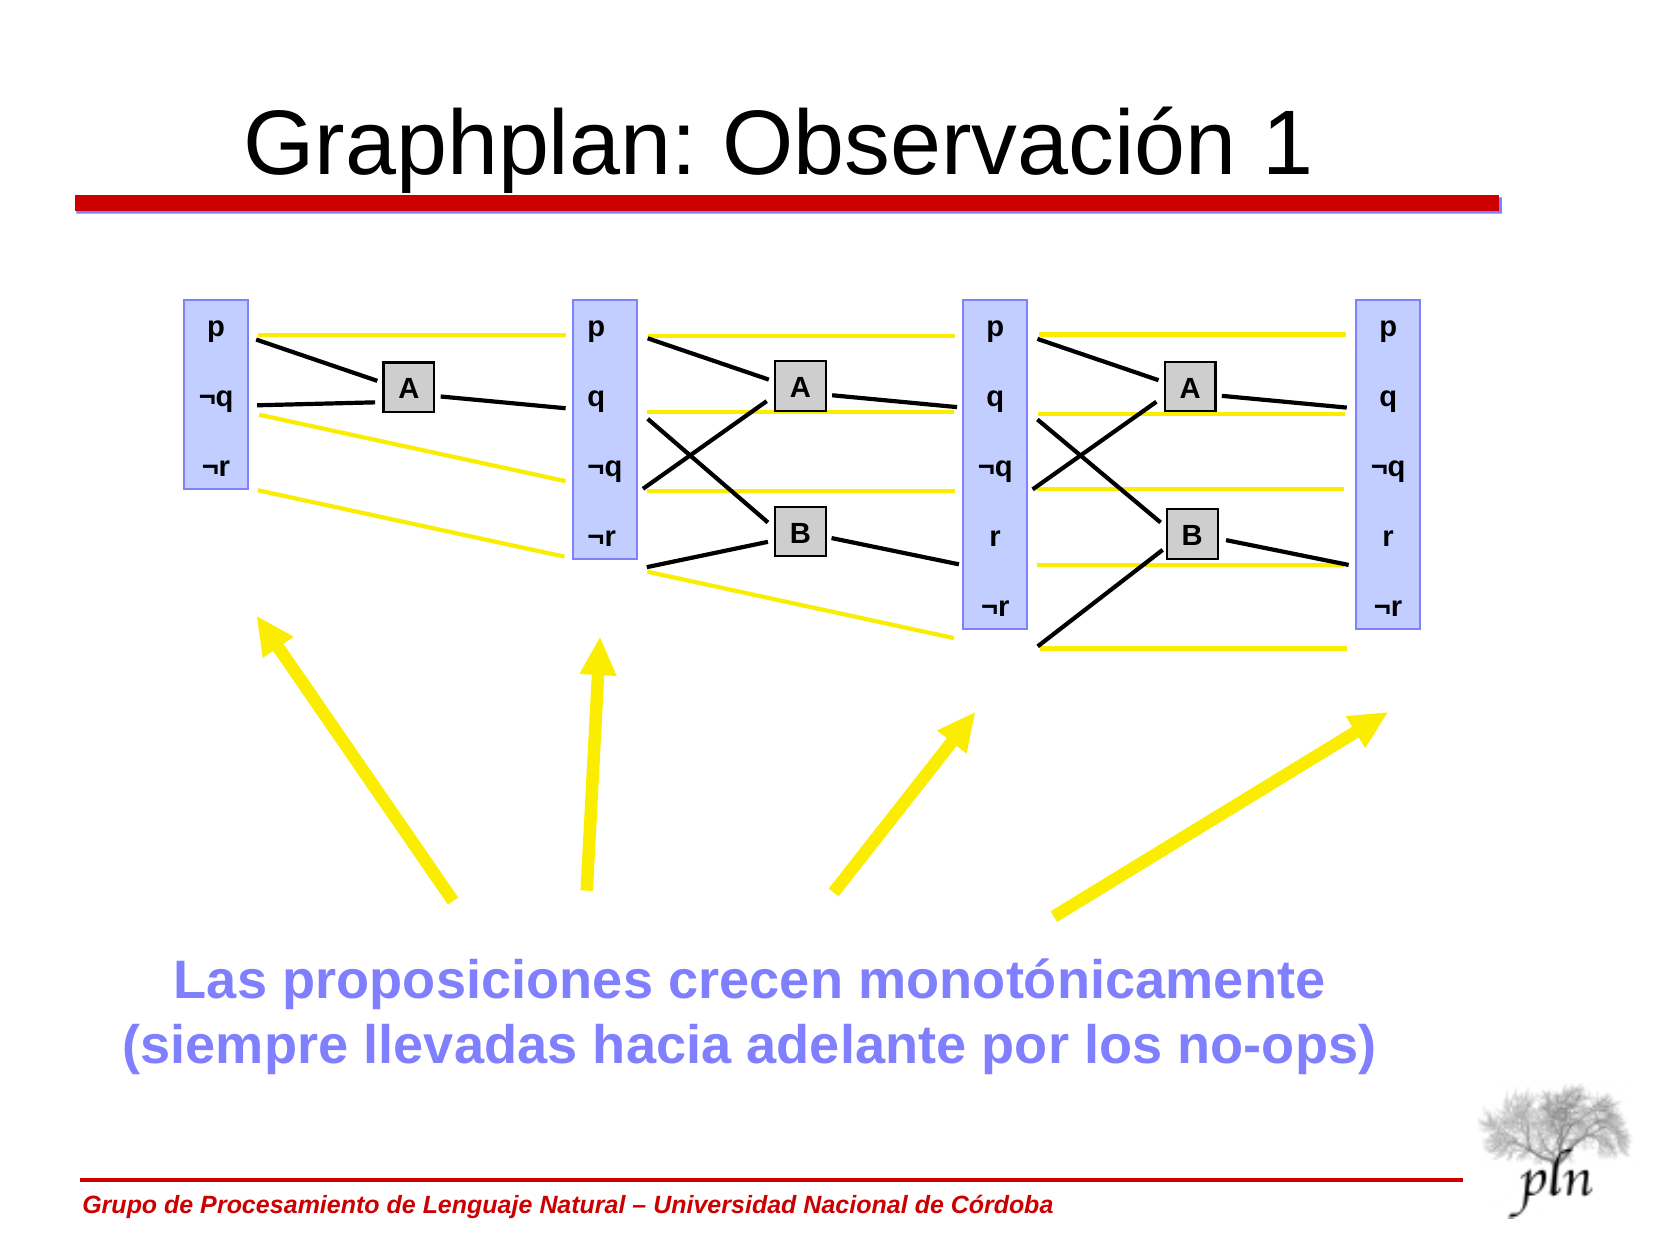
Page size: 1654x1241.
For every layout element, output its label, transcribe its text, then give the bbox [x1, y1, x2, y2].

text_box A [383, 362, 435, 413]
title Graphplan: Observación 1 [100, 12, 1426, 200]
text_box p q ¬q r ¬r [962, 299, 1028, 630]
picture [1477, 1083, 1635, 1219]
text_box p q ¬q r ¬r [1355, 299, 1421, 630]
text_box B [775, 506, 826, 557]
text_box p ¬q ¬r [183, 299, 249, 490]
text_box Las proposiciones crecen monotónicamente (siempre llevadas hacia adelante por los no-ops) [107, 937, 1394, 1082]
text_box p q ¬q ¬r [572, 299, 638, 560]
text_box A [775, 361, 826, 411]
text_box A [1164, 361, 1216, 412]
text_box B [1166, 509, 1218, 559]
